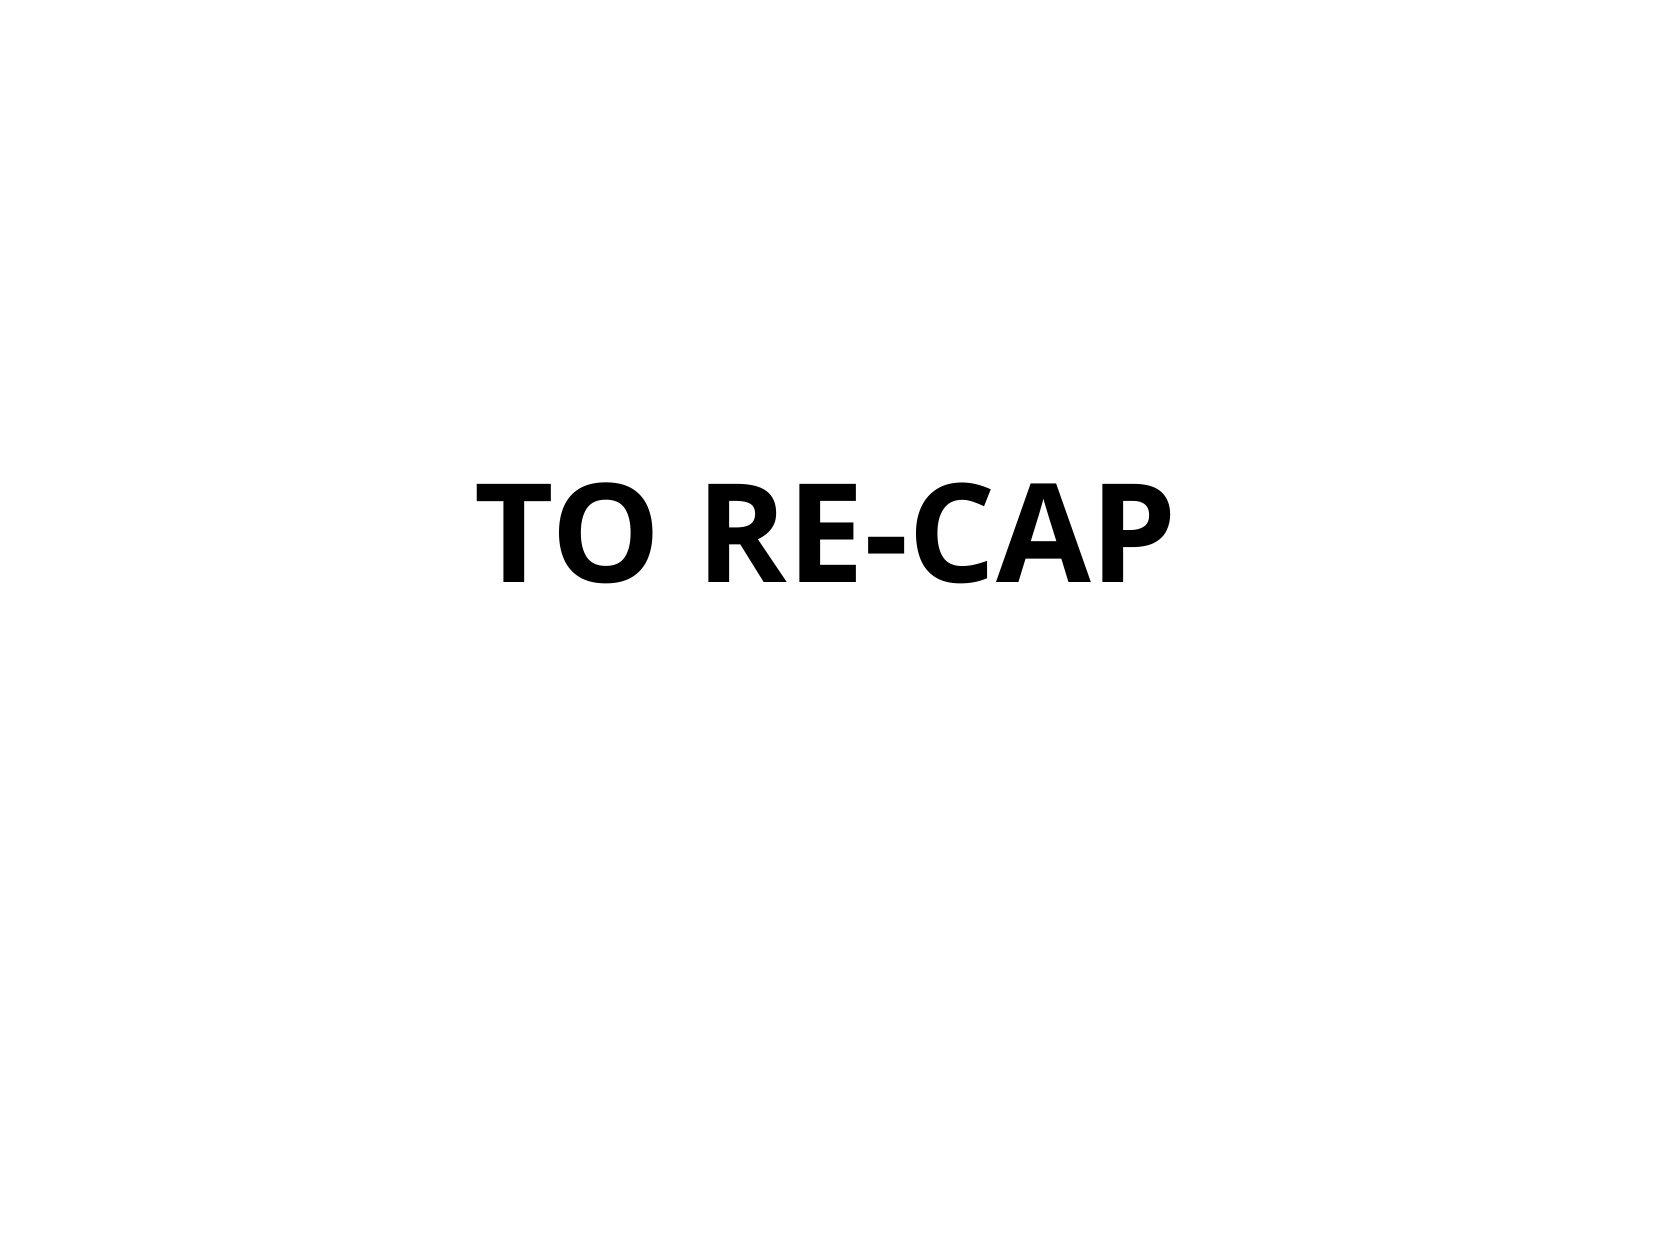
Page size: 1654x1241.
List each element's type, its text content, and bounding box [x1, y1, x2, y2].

subtitle TO RE-CAP [82, 49, 1571, 1010]
